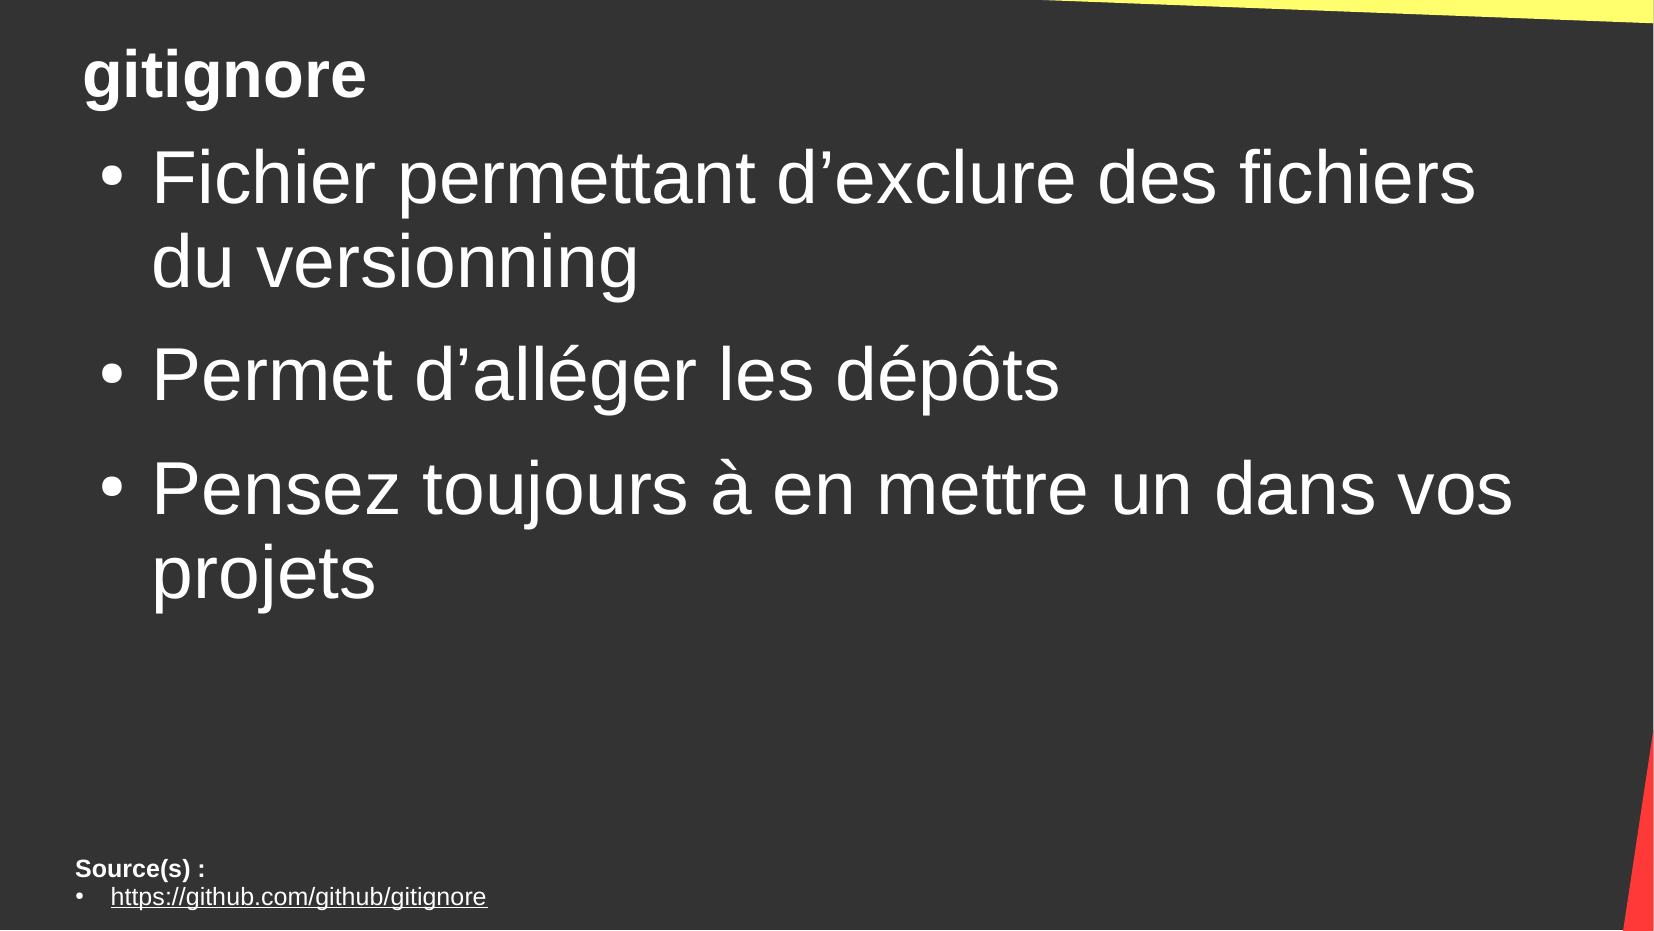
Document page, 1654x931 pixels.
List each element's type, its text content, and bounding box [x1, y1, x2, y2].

text_box [1042, 0, 1654, 24]
list Fichier permettant d’exclure des fichiers du versionning Permet d’alléger les dépôts Pensez toujours à en mettre un dans vos projets [80, 135, 1560, 686]
title gitignore [82, 37, 1123, 119]
text_box Source(s) : https://github.com/github/gitignore [60, 809, 1546, 919]
text_box [1623, 725, 1654, 931]
